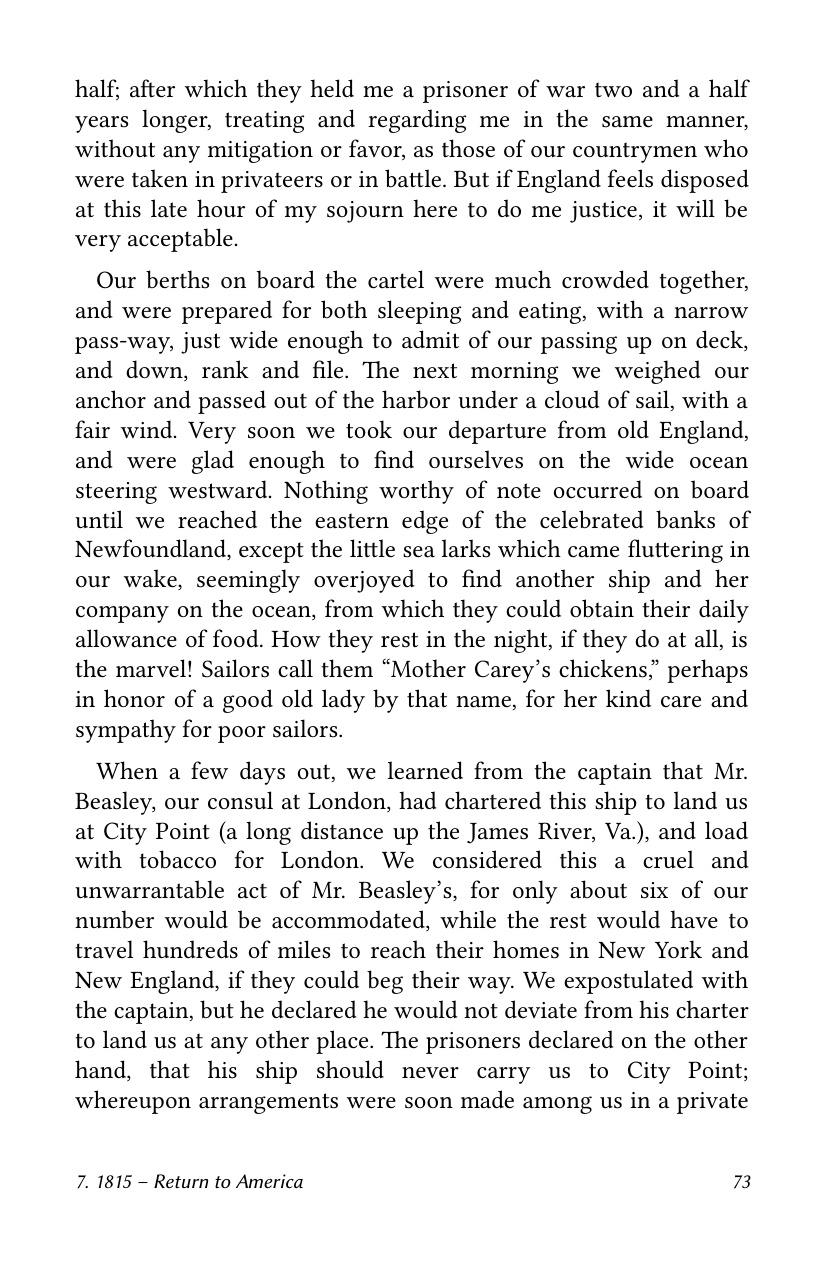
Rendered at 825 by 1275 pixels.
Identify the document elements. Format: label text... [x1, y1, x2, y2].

text Our berths on board the cartel were much crowded together, and were prepared for both sleeping and eating, with a narrow pass-way, just wide enough to admit of our passing up on deck, and down, rank and file. The next morning we weighed our anchor and passed out of the harbor under a cloud of sail, with a fair wind. Very soon we took our departure from old England, and were glad enough to find ourselves on the wide ocean steering westward. Nothing worthy of note occurred on board until we reached the eastern edge of the celebrated banks of Newfoundland, except the little sea larks which came fluttering in our wake, seemingly overjoyed to find another ship and her company on the ocean, from which they could obtain their daily allowance of food. How they rest in the night, if they do at all, is the marvel! Sailors call them “Mother Carey’s chickens,” perhaps in honor of a good old lady by that name, for her kind care and sympathy for poor sailors. [75, 266, 750, 743]
text half; after which they held me a prisoner of war two and a half years longer, treating and regarding me in the same manner, without any mitigation or favor, as those of our countrymen who were taken in privateers or in battle. But if England feels disposed at this late hour of my sojourn here to do me justice, it will be very acceptable. [75, 75, 750, 253]
text When a few days out, we learned from the captain that Mr. Beasley, our consul at London, had chartered this ship to land us at City Point (a long distance up the James River, Va.), and load with tobacco for London. We considered this a cruel and unwarrantable act of Mr. Beasley’s, for only about six of our number would be accommodated, while the rest would have to travel hundreds of miles to reach their homes in New York and New England, if they could beg their way. We expostulated with the captain, but he declared he would not deviate from his charter to land us at any other place. The prisoners declared on the other hand, that his ship should never carry us to City Point; whereupon arrangements were soon made among us in a private [75, 757, 750, 1114]
